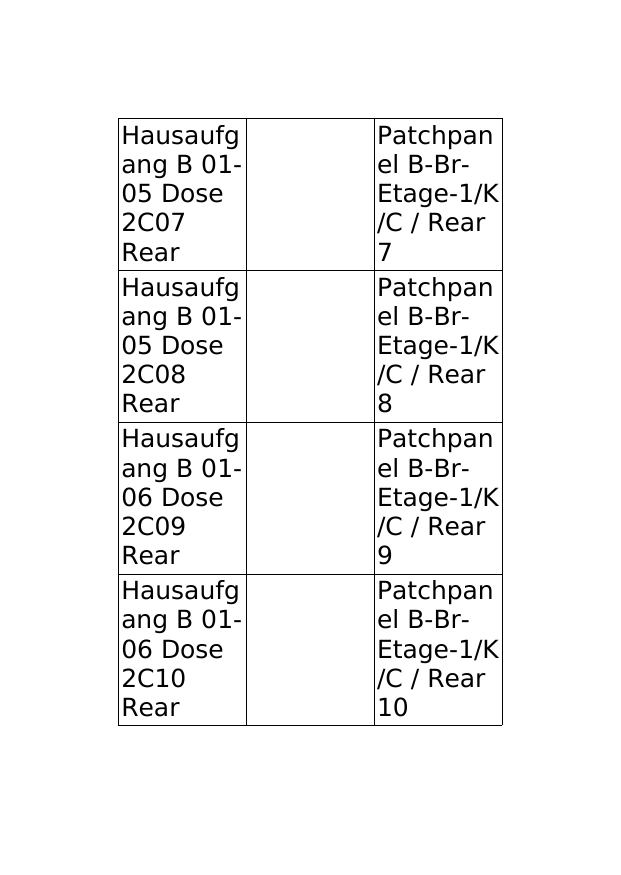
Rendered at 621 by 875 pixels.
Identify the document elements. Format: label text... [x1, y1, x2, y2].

table_cell [247, 575, 374, 725]
table_cell Patchpanel B-Br-Etage-1/K/C / Rear 7 [375, 119, 502, 270]
table_cell Hausaufgang B 01-05 Dose 2C08 Rear [119, 271, 246, 422]
table_cell Hausaufgang B 01-06 Dose 2C10 Rear [119, 575, 246, 725]
table_cell Hausaufgang B 01-05 Dose 2C07 Rear [119, 119, 246, 270]
table_cell Patchpanel B-Br-Etage-1/K/C / Rear 8 [375, 271, 502, 422]
table_cell Patchpanel B-Br-Etage-1/K/C / Rear 9 [375, 423, 502, 573]
table_cell [247, 423, 374, 573]
table_cell [247, 119, 374, 270]
table_cell [247, 271, 374, 422]
table_cell Hausaufgang B 01-06 Dose 2C09 Rear [119, 423, 246, 573]
table_cell Patchpanel B-Br-Etage-1/K/C / Rear 10 [375, 575, 502, 725]
